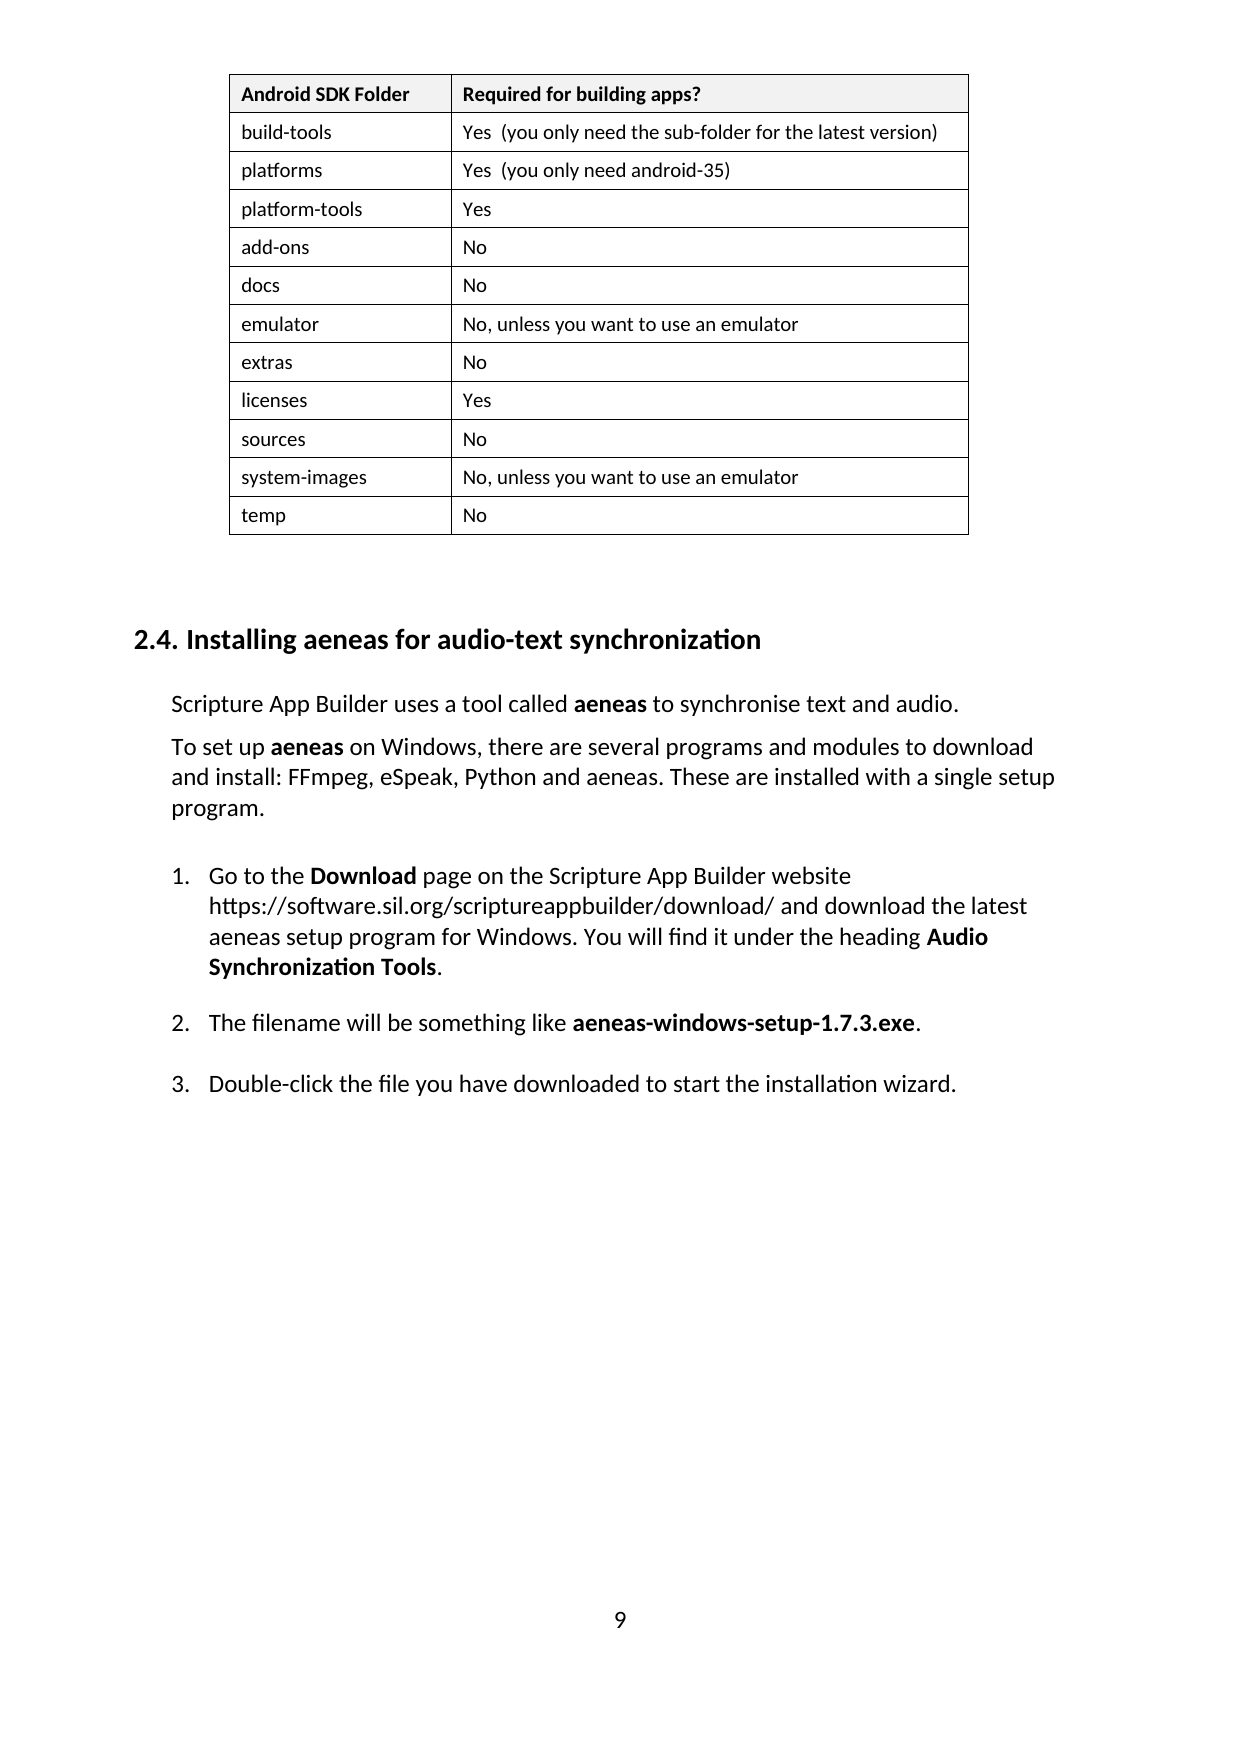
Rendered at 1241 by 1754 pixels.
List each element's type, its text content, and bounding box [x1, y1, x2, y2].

text Scripture App Builder uses a tool called aeneas to synchronise text and audio. [171, 688, 1069, 718]
table_cell platforms [230, 152, 451, 189]
table_header Required for building apps? [452, 75, 968, 112]
table_cell No [452, 267, 968, 304]
table_cell Yes [452, 190, 968, 227]
table_cell system-images [230, 458, 451, 496]
table_cell licenses [230, 382, 451, 419]
list Double-click the file you have downloaded to start the installation wizard. [171, 1068, 1069, 1098]
subtitle Installing aeneas for audio-text synchronization [134, 621, 1069, 657]
table_cell Yes [452, 382, 968, 419]
table_cell Yes (you only need the sub-folder for the latest version) [452, 113, 968, 151]
table_cell Yes (you only need android-35) [452, 152, 968, 189]
table_cell No [452, 420, 968, 457]
table_cell add-ons [230, 228, 451, 266]
table_cell extras [230, 343, 451, 381]
list The filename will be something like aeneas-windows-setup-1.7.3.exe. [171, 1007, 1069, 1037]
table_cell No, unless you want to use an emulator [452, 458, 968, 496]
list Go to the Download page on the Scripture App Builder website https://software.sil.org/scriptureappbuilder/download/ and download the latest aeneas setup program for Windows. You will find it under the heading Audio Synchronization Tools. [171, 860, 1069, 982]
table_cell No, unless you want to use an emulator [452, 305, 968, 342]
table_cell platform-tools [230, 190, 451, 227]
table_cell No [452, 343, 968, 381]
table_cell No [452, 497, 968, 534]
table_cell No [452, 228, 968, 266]
text To set up aeneas on Windows, there are several programs and modules to download and install: FFmpeg, eSpeak, Python and aeneas. These are installed with a single setup program. [171, 731, 1069, 822]
table_header Android SDK Folder [230, 75, 451, 112]
table_cell build-tools [230, 113, 451, 151]
table_cell sources [230, 420, 451, 457]
table_cell emulator [230, 305, 451, 342]
table_cell docs [230, 267, 451, 304]
table_cell temp [230, 497, 451, 534]
